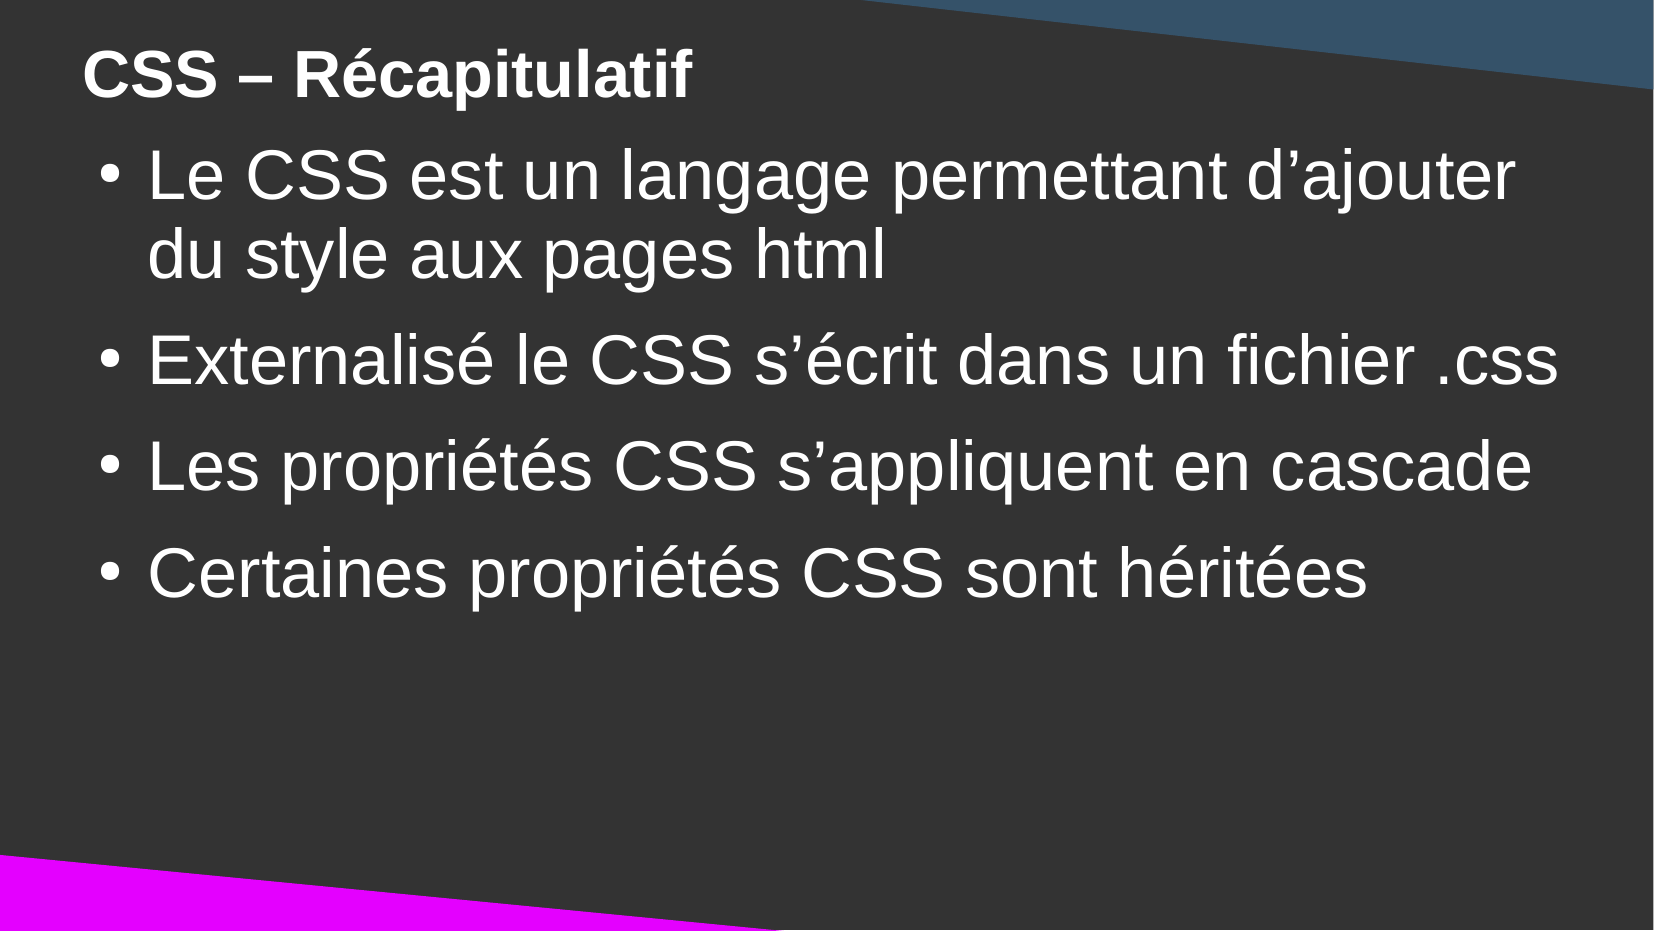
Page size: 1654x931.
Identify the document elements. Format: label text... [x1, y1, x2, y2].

list Le CSS est un langage permettant d’ajouter du style aux pages html Externalisé le CSS s’écrit dans un fichier .css Les propriétés CSS s’appliquent en cascade Certaines propriétés CSS sont héritées [80, 135, 1605, 621]
text_box [861, 0, 1654, 90]
title CSS – Récapitulatif [82, 37, 1571, 114]
text_box [0, 854, 784, 931]
